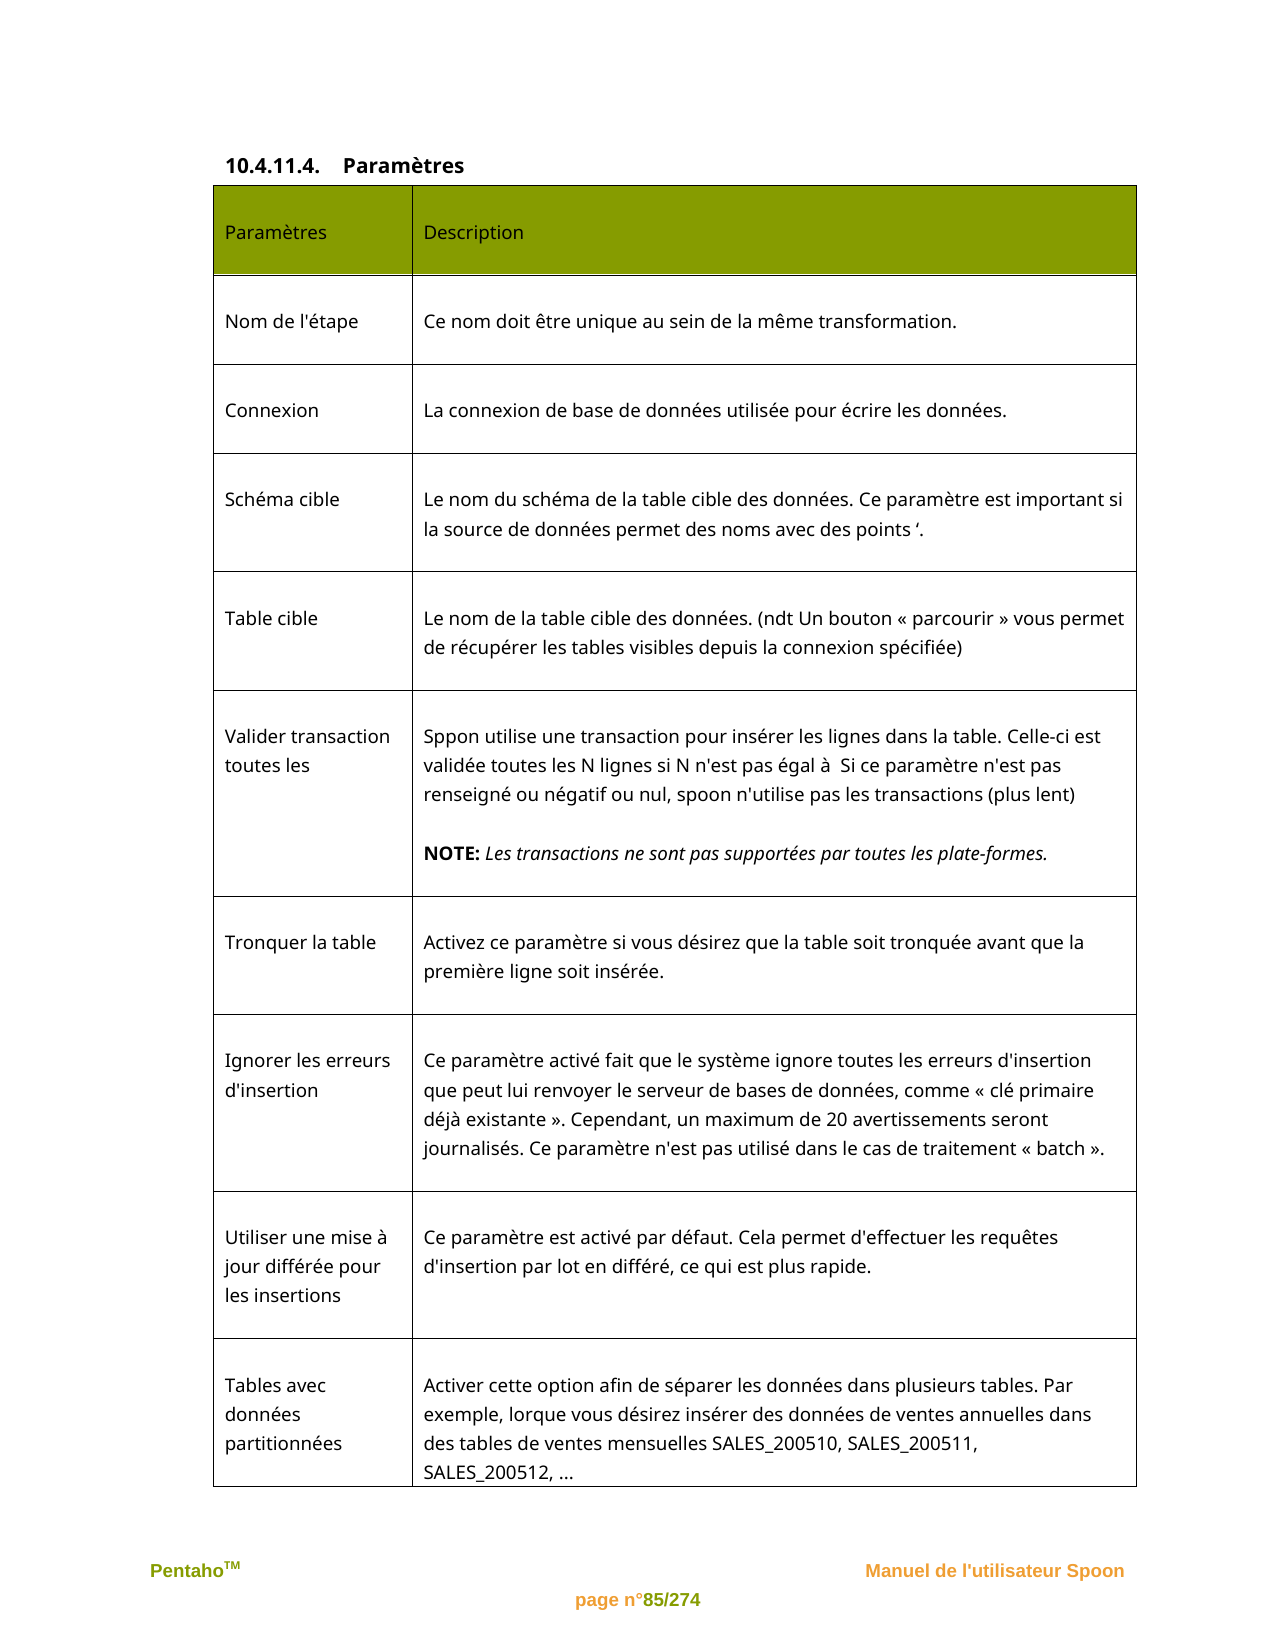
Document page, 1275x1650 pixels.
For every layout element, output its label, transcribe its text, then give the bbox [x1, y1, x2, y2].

table_cell Activez ce paramètre si vous désirez que la table soit tronquée avant que la première ligne soit insérée. [413, 897, 1136, 1014]
table_cell Tronquer la table [214, 897, 412, 1014]
table_cell Ignorer les erreurs d'insertion [214, 1015, 412, 1191]
table_cell Activer cette option afin de séparer les données dans plusieurs tables. Par exemple, lorque vous désirez insérer des données de ventes annuelles dans des tables de ventes mensuelles SALES_200510, SALES_200511, SALES_200512, ... [413, 1339, 1136, 1486]
table_cell Ce nom doit être unique au sein de la même transformation. [413, 276, 1136, 364]
table_cell Le nom du schéma de la table cible des données. Ce paramètre est important si la source de données permet des noms avec des points ‘. [413, 454, 1136, 571]
table_cell Schéma cible [214, 454, 412, 571]
table_cell Sppon utilise une transaction pour insérer les lignes dans la table. Celle-ci est validée toutes les N lignes si N n'est pas égal à Si ce paramètre n'est pas renseigné ou négatif ou nul, spoon n'utilise pas les transactions (plus lent) NOTE: Les transactions ne sont pas supportées par toutes les plate-formes. [413, 691, 1136, 896]
table_cell Ce paramètre activé fait que le système ignore toutes les erreurs d'insertion que peut lui renvoyer le serveur de bases de données, comme « clé primaire déjà existante ». Cependant, un maximum de 20 avertissements seront journalisés. Ce paramètre n'est pas utilisé dans le cas de traitement « batch ». [413, 1015, 1136, 1191]
table_cell Tables avec données partitionnées [214, 1339, 412, 1486]
table_cell La connexion de base de données utilisée pour écrire les données. [413, 365, 1136, 453]
table_cell Nom de l'étape [214, 276, 412, 364]
table_cell Table cible [214, 572, 412, 689]
table_header Paramètres [214, 186, 412, 274]
table_header Description [413, 186, 1136, 274]
table_cell Ce paramètre est activé par défaut. Cela permet d'effectuer les requêtes d'insertion par lot en différé, ce qui est plus rapide. [413, 1192, 1136, 1338]
table_cell Connexion [214, 365, 412, 453]
table_cell Le nom de la table cible des données. (ndt Un bouton « parcourir » vous permet de récupérer les tables visibles depuis la connexion spécifiée) [413, 572, 1136, 689]
subtitle Paramètres [225, 150, 1125, 179]
table_cell Utiliser une mise à jour différée pour les insertions [214, 1192, 412, 1338]
table_cell Valider transaction toutes les [214, 691, 412, 896]
